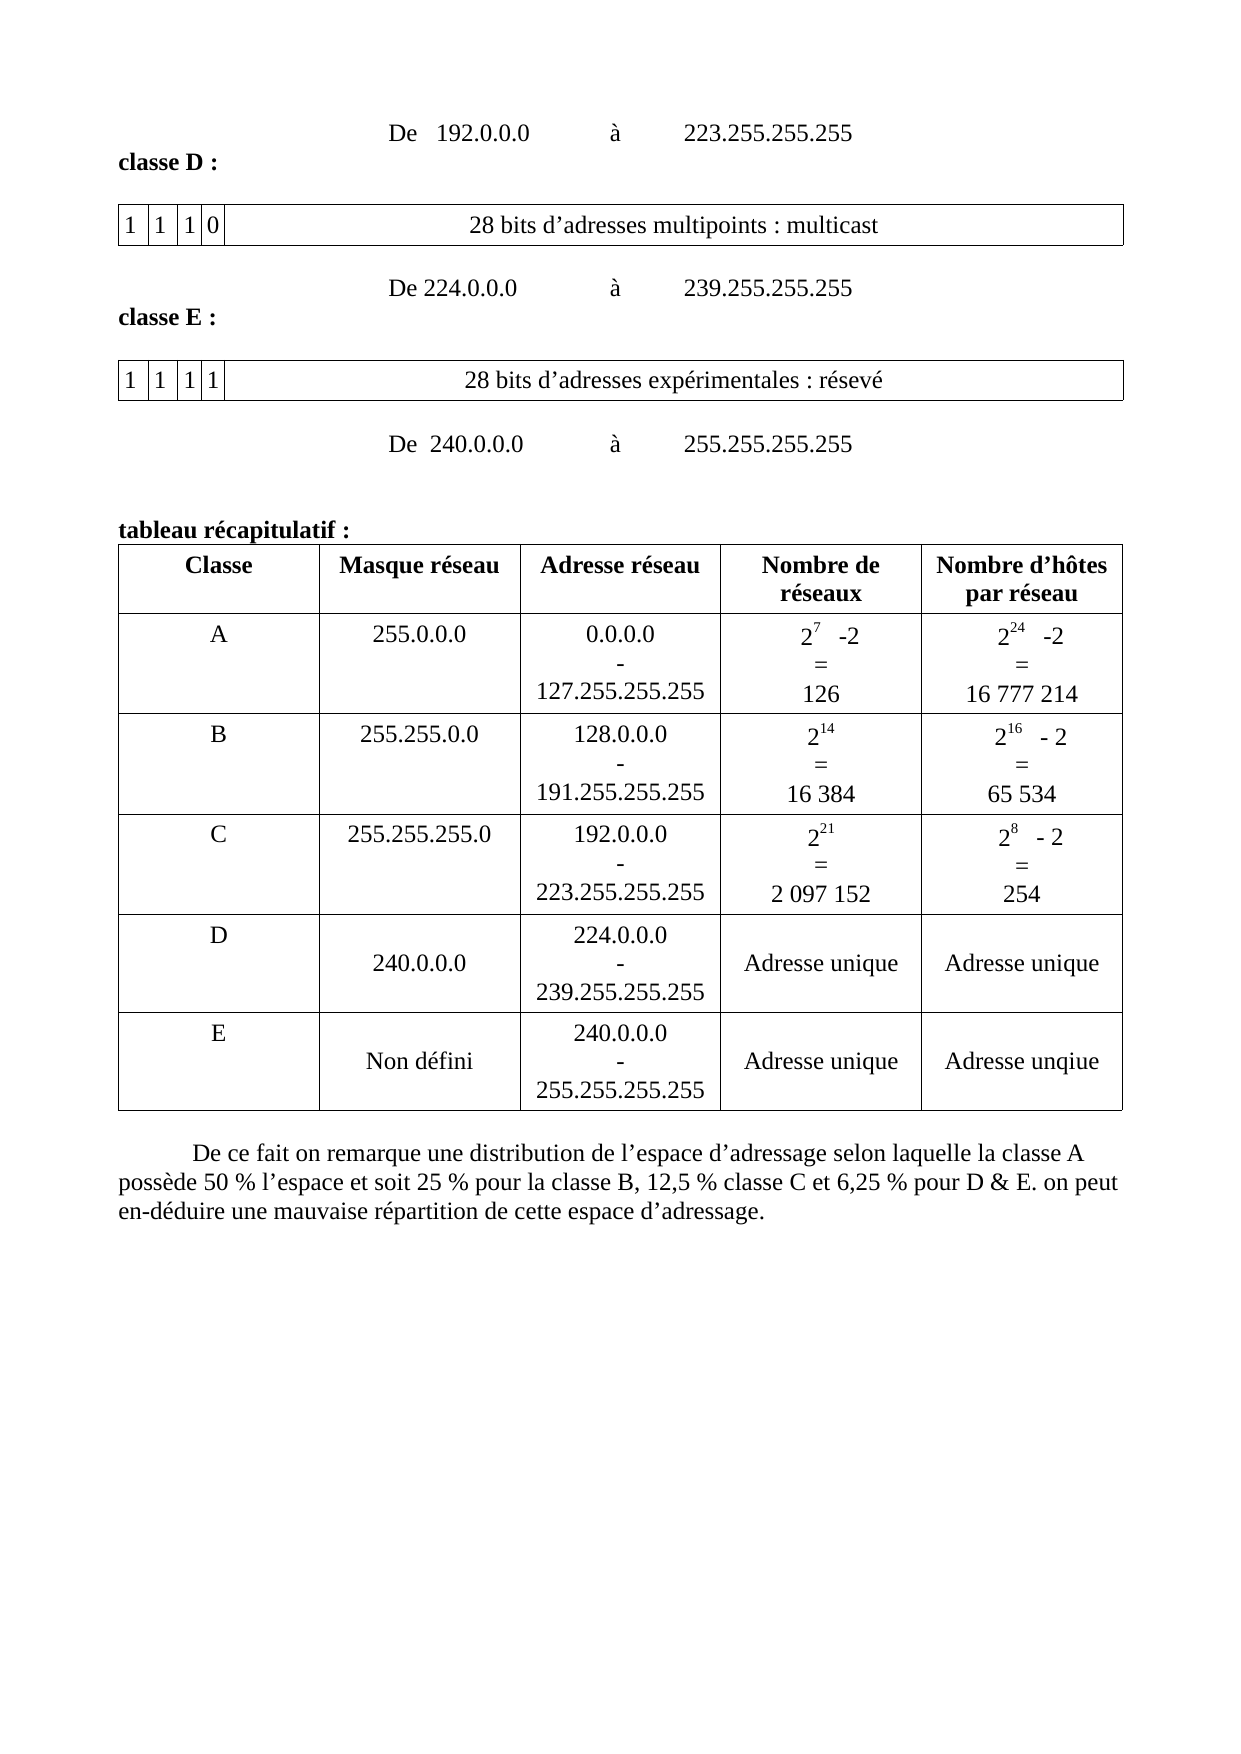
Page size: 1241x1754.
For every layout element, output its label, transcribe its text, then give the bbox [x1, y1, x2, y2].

table_header 1 [202, 361, 224, 400]
table_cell 192.0.0.0 - 223.255.255.255 [521, 815, 720, 914]
table_cell 224.0.0.0 - 239.255.255.255 [521, 915, 720, 1012]
table_header Adresse réseau [521, 545, 720, 613]
table_cell Adresse unqiue [922, 1013, 1122, 1109]
table_cell 240.0.0.0 - 255.255.255.255 [521, 1013, 720, 1109]
table_header Nombre d’hôtes par réseau [922, 545, 1122, 613]
table_header Classe [119, 545, 319, 613]
table_cell 255.255.0.0 [320, 714, 520, 814]
table_header 28 bits d’adresses expérimentales : résevé [225, 361, 1123, 400]
table_header Masque réseau [320, 545, 520, 613]
table_header 1 [119, 205, 148, 245]
table_cell - 2 = 65 534 [922, 714, 1122, 814]
table_header 1 [178, 361, 201, 400]
table_cell = 2 097 152 [721, 815, 921, 914]
text tableau récapitulatif : [118, 515, 1122, 544]
table_cell Adresse unique [922, 915, 1122, 1012]
text De 240.0.0.0 à 255.255.255.255 [118, 429, 1122, 458]
table_cell 240.0.0.0 [320, 915, 520, 1012]
table_cell = 16 384 [721, 714, 921, 814]
table_cell E [119, 1013, 319, 1109]
table_cell D [119, 915, 319, 1012]
table_cell 255.0.0.0 [320, 614, 520, 713]
text classe D : [118, 147, 1122, 176]
table_cell -2 = 16 777 214 [922, 614, 1122, 713]
table_header 1 [149, 361, 177, 400]
table_cell 128.0.0.0 - 191.255.255.255 [521, 714, 720, 814]
table_cell Non défini [320, 1013, 520, 1109]
table_cell 0.0.0.0 - 127.255.255.255 [521, 614, 720, 713]
table_cell B [119, 714, 319, 814]
text De 192.0.0.0 à 223.255.255.255 [118, 118, 1122, 147]
table_cell Adresse unique [721, 1013, 921, 1109]
table_header 28 bits d’adresses multipoints : multicast [225, 205, 1123, 245]
table_cell Adresse unique [721, 915, 921, 1012]
table_header 1 [119, 361, 148, 400]
table_header 1 [178, 205, 201, 245]
text De ce fait on remarque une distribution de l’espace d’adressage selon laquelle la classe A possède 50 % l’espace et soit 25 % pour la classe B, 12,5 % classe C et 6,25 % pour D & E. on peut en-déduire une mauvaise répartition de cette espace d’adressage. [118, 1138, 1122, 1225]
table_cell - 2 = 254 [922, 815, 1122, 914]
table_cell A [119, 614, 319, 713]
table_header Nombre de réseaux [721, 545, 921, 613]
table_cell 255.255.255.0 [320, 815, 520, 914]
table_cell C [119, 815, 319, 914]
table_cell -2 = 126 [721, 614, 921, 713]
table_header 0 [202, 205, 224, 245]
text De 224.0.0.0 à 239.255.255.255 [118, 273, 1122, 302]
table_header 1 [149, 205, 177, 245]
text classe E : [118, 302, 1122, 331]
